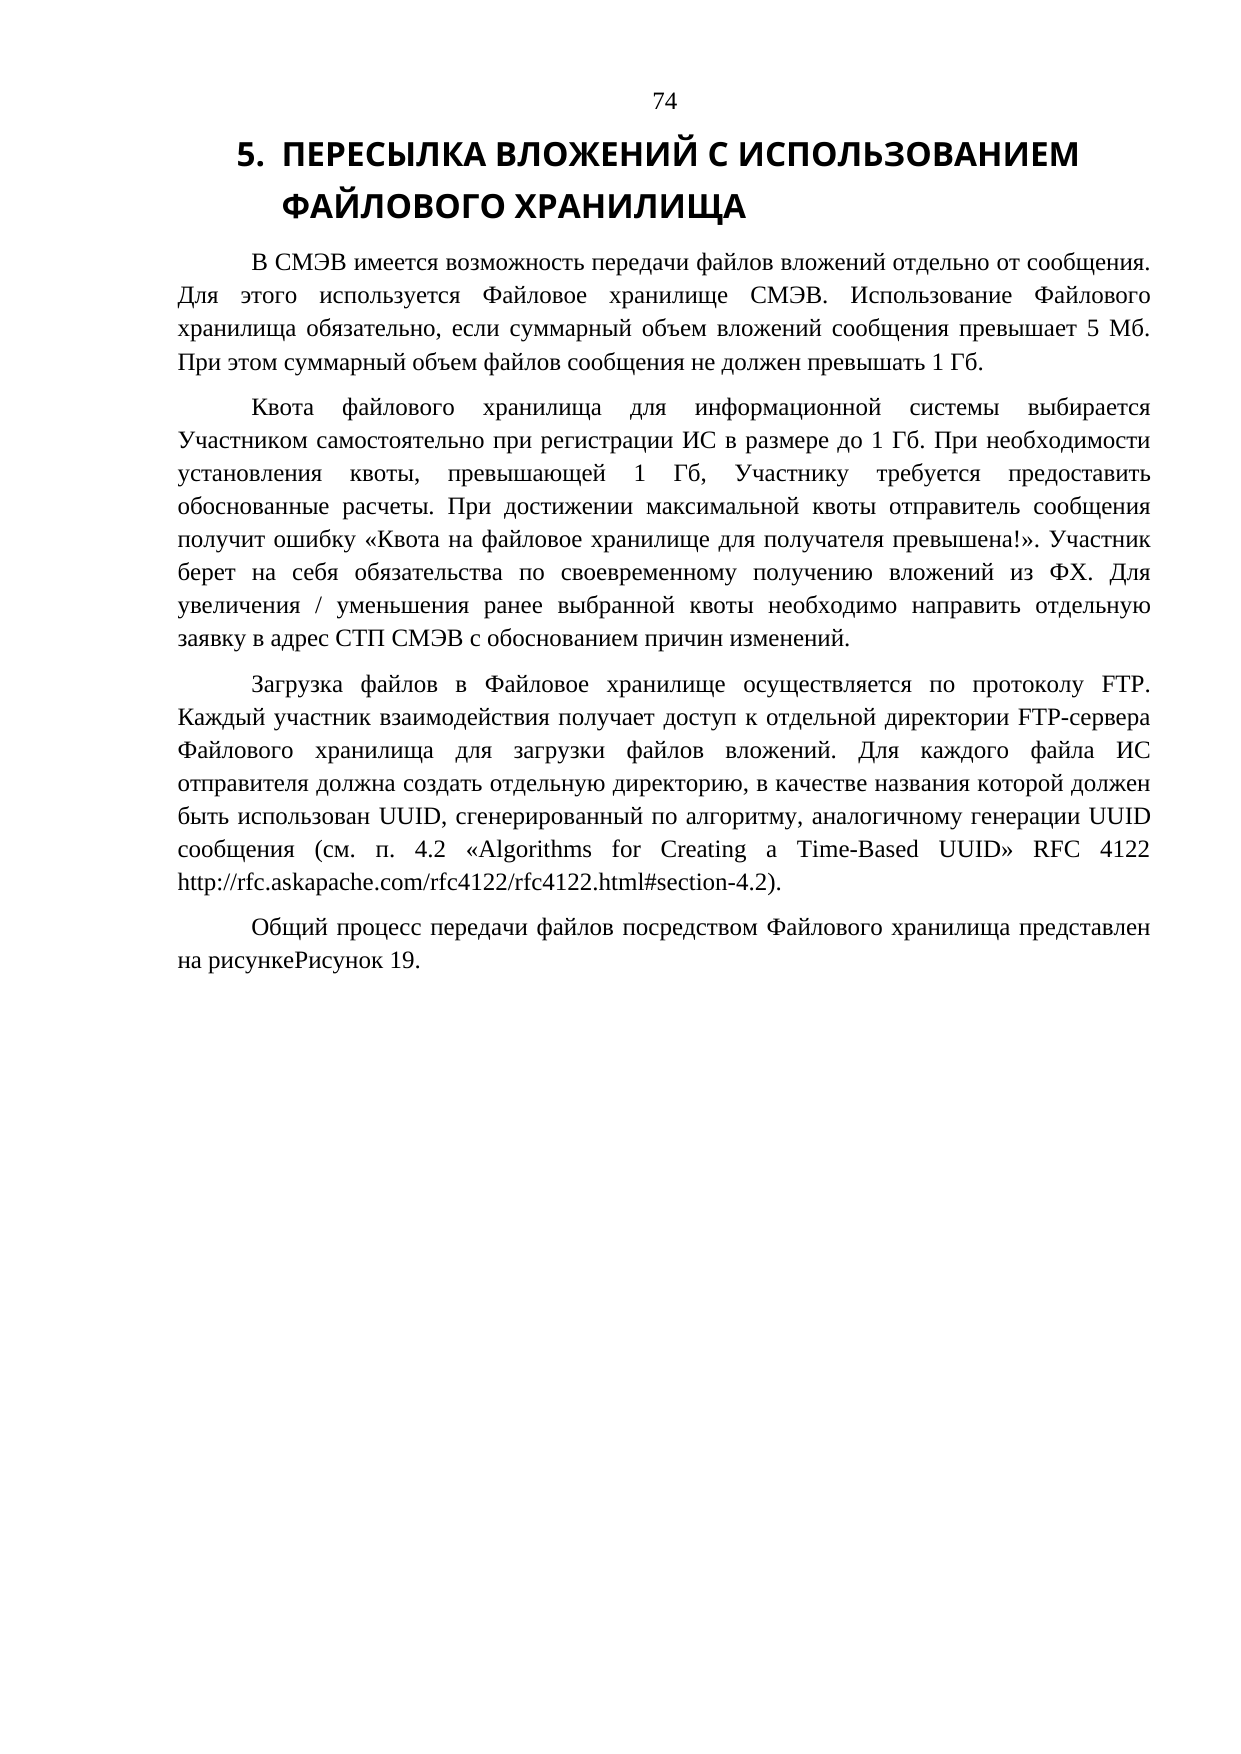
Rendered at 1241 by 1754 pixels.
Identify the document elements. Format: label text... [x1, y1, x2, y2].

text Загрузка файлов в Файловое хранилище осуществляется по протоколу FTP. Каждый участник взаимодействия получает доступ к отдельной директории FTP-сервера Файлового хранилища для загрузки файлов вложений. Для каждого файла ИС отправителя должна создать отдельную директорию, в качестве названия которой должен быть использован UUID, сгенерированный по алгоритму, аналогичному генерации UUID сообщения (см. п. 4.2 «Algorithms for Creating a Time-Based UUID» RFC 4122 http://rfc.askapache.com/rfc4122/rfc4122.html#section-4.2). [177, 669, 1152, 896]
subtitle Пересылка вложений с использованием Файлового хранилища [236, 131, 1152, 228]
text Общий процесс передачи файлов посредством Файлового хранилища представлен на рисункеРисунок 19. [177, 912, 1152, 974]
text В СМЭВ имеется возможность передачи файлов вложений отдельно от сообщения. Для этого используется Файловое хранилище СМЭВ. Использование Файлового хранилища обязательно, если суммарный объем вложений сообщения превышает 5 Мб. При этом суммарный объем файлов сообщения не должен превышать 1 Гб. [177, 247, 1152, 375]
text Квота файлового хранилища для информационной системы выбирается Участником самостоятельно при регистрации ИС в размере до 1 Гб. При необходимости установления квоты, превышающей 1 Гб, Участнику требуется предоставить обоснованные расчеты. При достижении максимальной квоты отправитель сообщения получит ошибку «Квота на файловое хранилище для получателя превышена!». Участник берет на себя обязательства по своевременному получению вложений из ФХ. Для увеличения / уменьшения ранее выбранной квоты необходимо направить отдельную заявку в адрес СТП СМЭВ с обоснованием причин изменений. [177, 392, 1152, 652]
